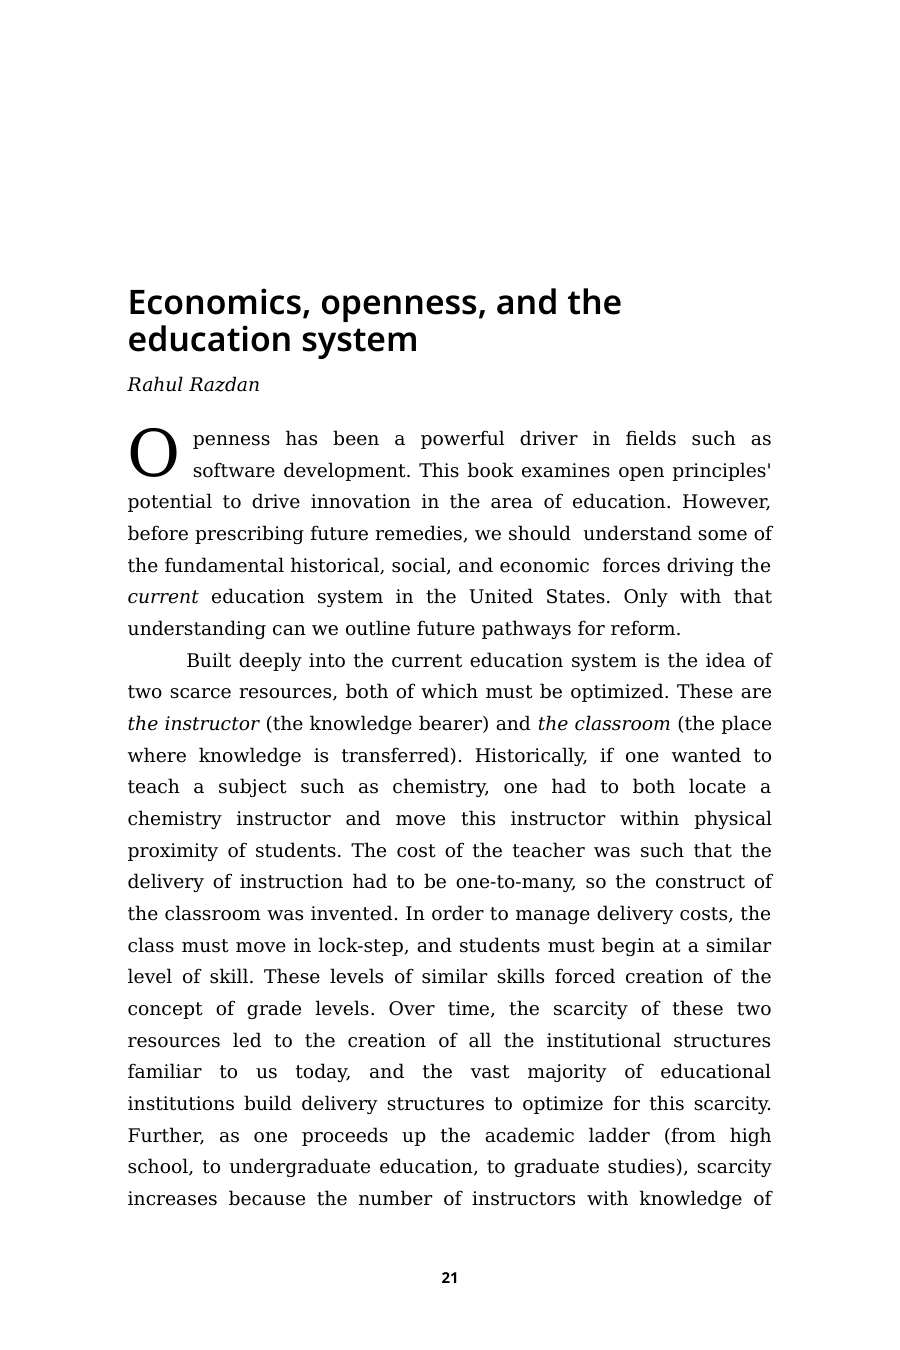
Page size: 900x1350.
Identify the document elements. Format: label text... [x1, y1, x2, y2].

text Built deeply into the current education system is the idea of two scarce resources, both of which must be optimized. These are the instructor (the knowledge bearer) and the classroom (the place where knowledge is transferred). Historically, if one wanted to teach a subject such as chemistry, one had to both locate a chemistry instructor and move this instructor within physical proximity of students. The cost of the teacher was such that the delivery of instruction had to be one-to-many, so the construct of the classroom was invented. In order to manage delivery costs, the class must move in lock-step, and students must begin at a similar level of skill. These levels of similar skills forced creation of the concept of grade levels. Over time, the scarcity of these two resources led to the creation of all the institutional structures familiar to us today, and the vast majority of educational institutions build delivery structures to optimize for this scarcity. Further, as one proceeds up the academic ladder (from high school, to undergraduate education, to graduate studies), scarcity increases because the number of instructors with knowledge of [127, 650, 772, 1210]
subtitle Economics, openness, and the education system [127, 283, 772, 361]
text Rahul Razdan [127, 374, 772, 396]
text Openness has been a powerful driver in fields such as software development. This book examines open principles' potential to drive innovation in the area of education. However, before prescribing future remedies, we should understand some of the fundamental historical, social, and economic forces driving the current education system in the United States. Only with that understanding can we outline future pathways for reform. [127, 428, 772, 640]
